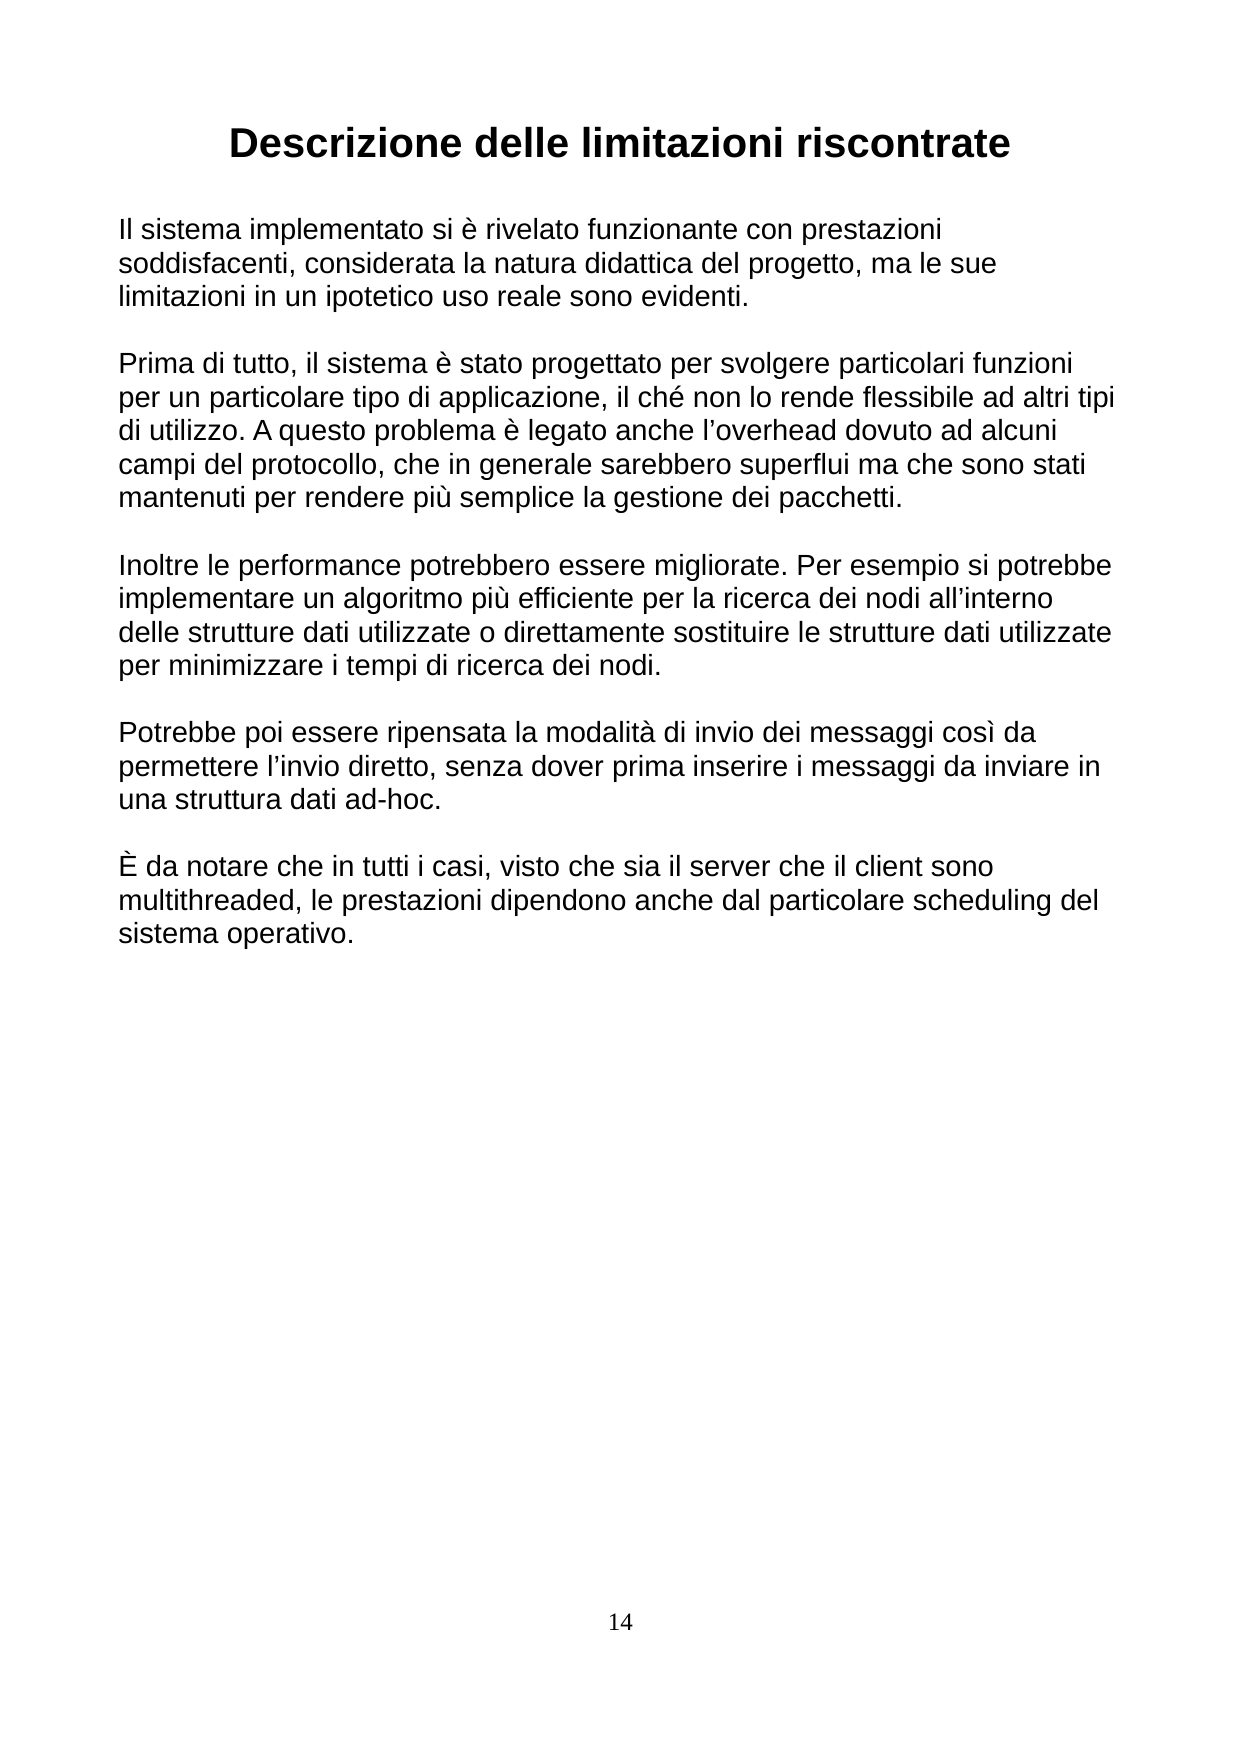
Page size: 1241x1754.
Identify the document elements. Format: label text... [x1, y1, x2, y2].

text È da notare che in tutti i casi, visto che sia il server che il client sono multithreaded, le prestazioni dipendono anche dal particolare scheduling del sistema operativo. [118, 849, 1122, 950]
text Prima di tutto, il sistema è stato progettato per svolgere particolari funzioni per un particolare tipo di applicazione, il ché non lo rende flessibile ad altri tipi di utilizzo. A questo problema è legato anche l’overhead dovuto ad alcuni campi del protocollo, che in generale sarebbero superflui ma che sono stati mantenuti per rendere più semplice la gestione dei pacchetti. [118, 346, 1122, 514]
subtitle Descrizione delle limitazioni riscontrate [118, 118, 1122, 166]
text Il sistema implementato si è rivelato funzionante con prestazioni soddisfacenti, considerata la natura didattica del progetto, ma le sue limitazioni in un ipotetico uso reale sono evidenti. [118, 212, 1122, 313]
text Inoltre le performance potrebbero essere migliorate. Per esempio si potrebbe implementare un algoritmo più efficiente per la ricerca dei nodi all’interno delle strutture dati utilizzate o direttamente sostituire le strutture dati utilizzate per minimizzare i tempi di ricerca dei nodi. [118, 547, 1122, 682]
text Potrebbe poi essere ripensata la modalità di invio dei messaggi così da permettere l’invio diretto, senza dover prima inserire i messaggi da inviare in una struttura dati ad-hoc. [118, 715, 1122, 816]
